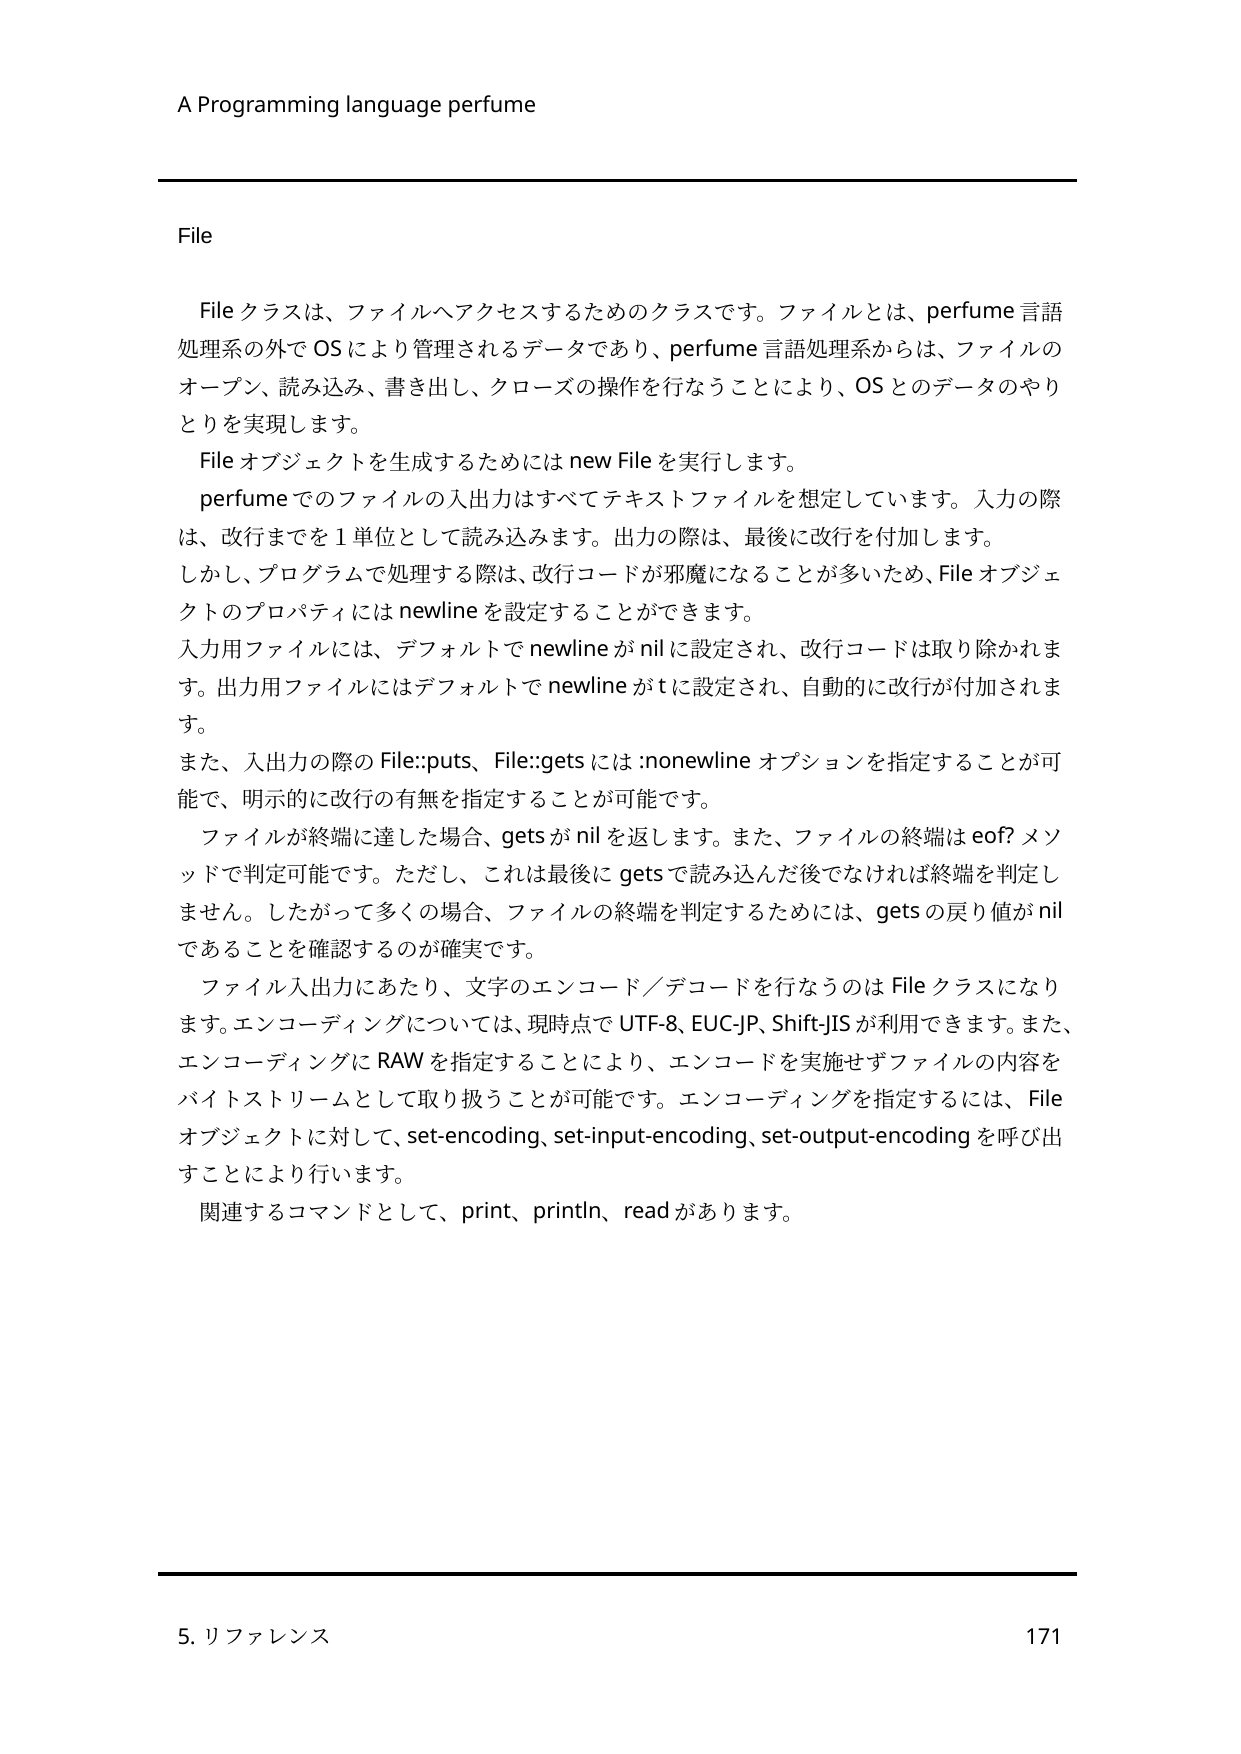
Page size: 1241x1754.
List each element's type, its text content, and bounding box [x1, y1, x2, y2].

text perfumeでのファイルの入出力はすべてテキストファイルを想定しています。入力の際は、改行までを１単位として読み込みます。出力の際は、最後に改行を付加します。 [177, 479, 1063, 554]
text 入力用ファイルには、デフォルトでnewlineがnilに設定され、改行コードは取り除かれます。出力用ファイルにはデフォルトでnewlineがtに設定され、自動的に改行が付加されます。 [177, 629, 1063, 742]
text Fileオブジェクトを生成するためにはnew Fileを実行します。 [177, 442, 1063, 479]
text また、入出力の際のFile::puts、File::getsには :nonewline オプションを指定することが可能で、明示的に改行の有無を指定することが可能です。 [177, 742, 1063, 817]
text ファイルが終端に達した場合、getsがnilを返します。また、ファイルの終端はeof? メソッドで判定可能です。ただし、これは最後にgetsで読み込んだ後でなければ終端を判定しません。したがって多くの場合、ファイルの終端を判定するためには、getsの戻り値がnilであることを確認するのが確実です。 [177, 817, 1063, 967]
subtitle File [177, 217, 1063, 254]
text しかし、プログラムで処理する際は、改行コードが邪魔になることが多いため、Fileオブジェクトのプロパティにはnewlineを設定することができます。 [177, 554, 1063, 629]
text ファイル入出力にあたり、文字のエンコード／デコードを行なうのはFileクラスになります。エンコーディングについては、現時点でUTF-8、EUC-JP、Shift-JISが利用できます。また、エンコーディングにRAWを指定することにより、エンコードを実施せずファイルの内容をバイトストリームとして取り扱うことが可能です。エンコーディングを指定するには、Fileオブジェクトに対して、set-encoding、set-input-encoding、set-output-encodingを呼び出すことにより行います。 [177, 967, 1063, 1192]
text Fileクラスは、ファイルへアクセスするためのクラスです。ファイルとは、perfume言語処理系の外でOSにより管理されるデータであり、perfume言語処理系からは、ファイルのオープン、読み込み、書き出し、クローズの操作を行なうことにより、OSとのデータのやりとりを実現します。 [177, 292, 1063, 442]
text 関連するコマンドとして、print、println、readがあります。 [177, 1192, 1063, 1229]
